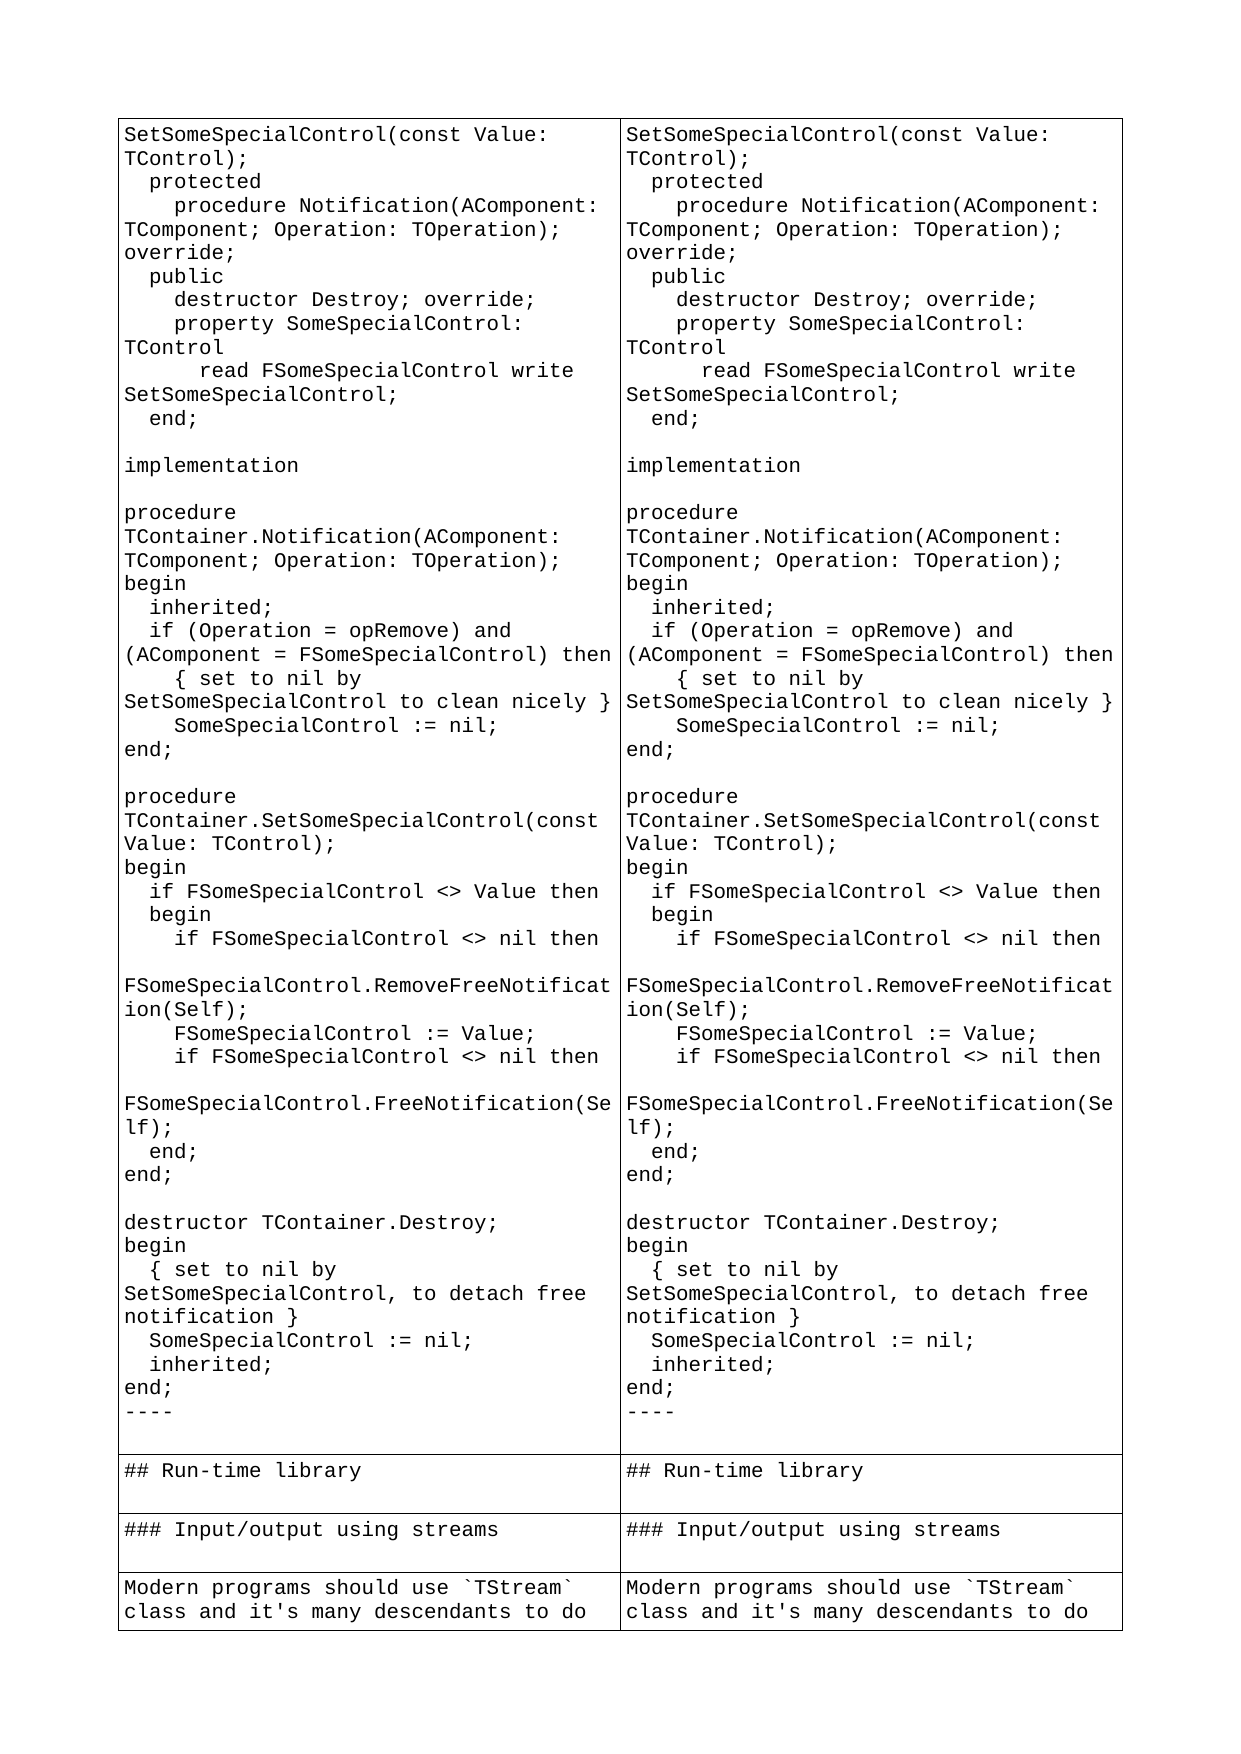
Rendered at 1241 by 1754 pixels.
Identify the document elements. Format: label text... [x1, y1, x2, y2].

table_cell ### Input/output using streams [119, 1514, 620, 1572]
table_cell Modern programs should use `TStream` class and it's many descendants to do [119, 1573, 620, 1630]
table_cell SetSomeSpecialControl(const Value: TControl); protected procedure Notification(AComponent: TComponent; Operation: TOperation); override; public destructor Destroy; override; property SomeSpecialControl: TControl read FSomeSpecialControl write SetSomeSpecialControl; end; implementation procedure TContainer.Notification(AComponent: TComponent; Operation: TOperation); begin inherited; if (Operation = opRemove) and (AComponent = FSomeSpecialControl) then { set to nil by SetSomeSpecialControl to clean nicely } SomeSpecialControl := nil; end; procedure TContainer.SetSomeSpecialControl(const Value: TControl); begin if FSomeSpecialControl <> Value then begin if FSomeSpecialControl <> nil then FSomeSpecialControl.RemoveFreeNotification(Self); FSomeSpecialControl := Value; if FSomeSpecialControl <> nil then FSomeSpecialControl.FreeNotification(Self); end; end; destructor TContainer.Destroy; begin { set to nil by SetSomeSpecialControl, to detach free notification } SomeSpecialControl := nil; inherited; end; ---- [621, 119, 1122, 1454]
table_cell ## Run-time library [119, 1455, 620, 1513]
table_cell SetSomeSpecialControl(const Value: TControl); protected procedure Notification(AComponent: TComponent; Operation: TOperation); override; public destructor Destroy; override; property SomeSpecialControl: TControl read FSomeSpecialControl write SetSomeSpecialControl; end; implementation procedure TContainer.Notification(AComponent: TComponent; Operation: TOperation); begin inherited; if (Operation = opRemove) and (AComponent = FSomeSpecialControl) then { set to nil by SetSomeSpecialControl to clean nicely } SomeSpecialControl := nil; end; procedure TContainer.SetSomeSpecialControl(const Value: TControl); begin if FSomeSpecialControl <> Value then begin if FSomeSpecialControl <> nil then FSomeSpecialControl.RemoveFreeNotification(Self); FSomeSpecialControl := Value; if FSomeSpecialControl <> nil then FSomeSpecialControl.FreeNotification(Self); end; end; destructor TContainer.Destroy; begin { set to nil by SetSomeSpecialControl, to detach free notification } SomeSpecialControl := nil; inherited; end; ---- [119, 119, 620, 1454]
table_cell ## Run-time library [621, 1455, 1122, 1513]
table_cell ### Input/output using streams [621, 1514, 1122, 1572]
table_cell Modern programs should use `TStream` class and it's many descendants to do [621, 1573, 1122, 1630]
